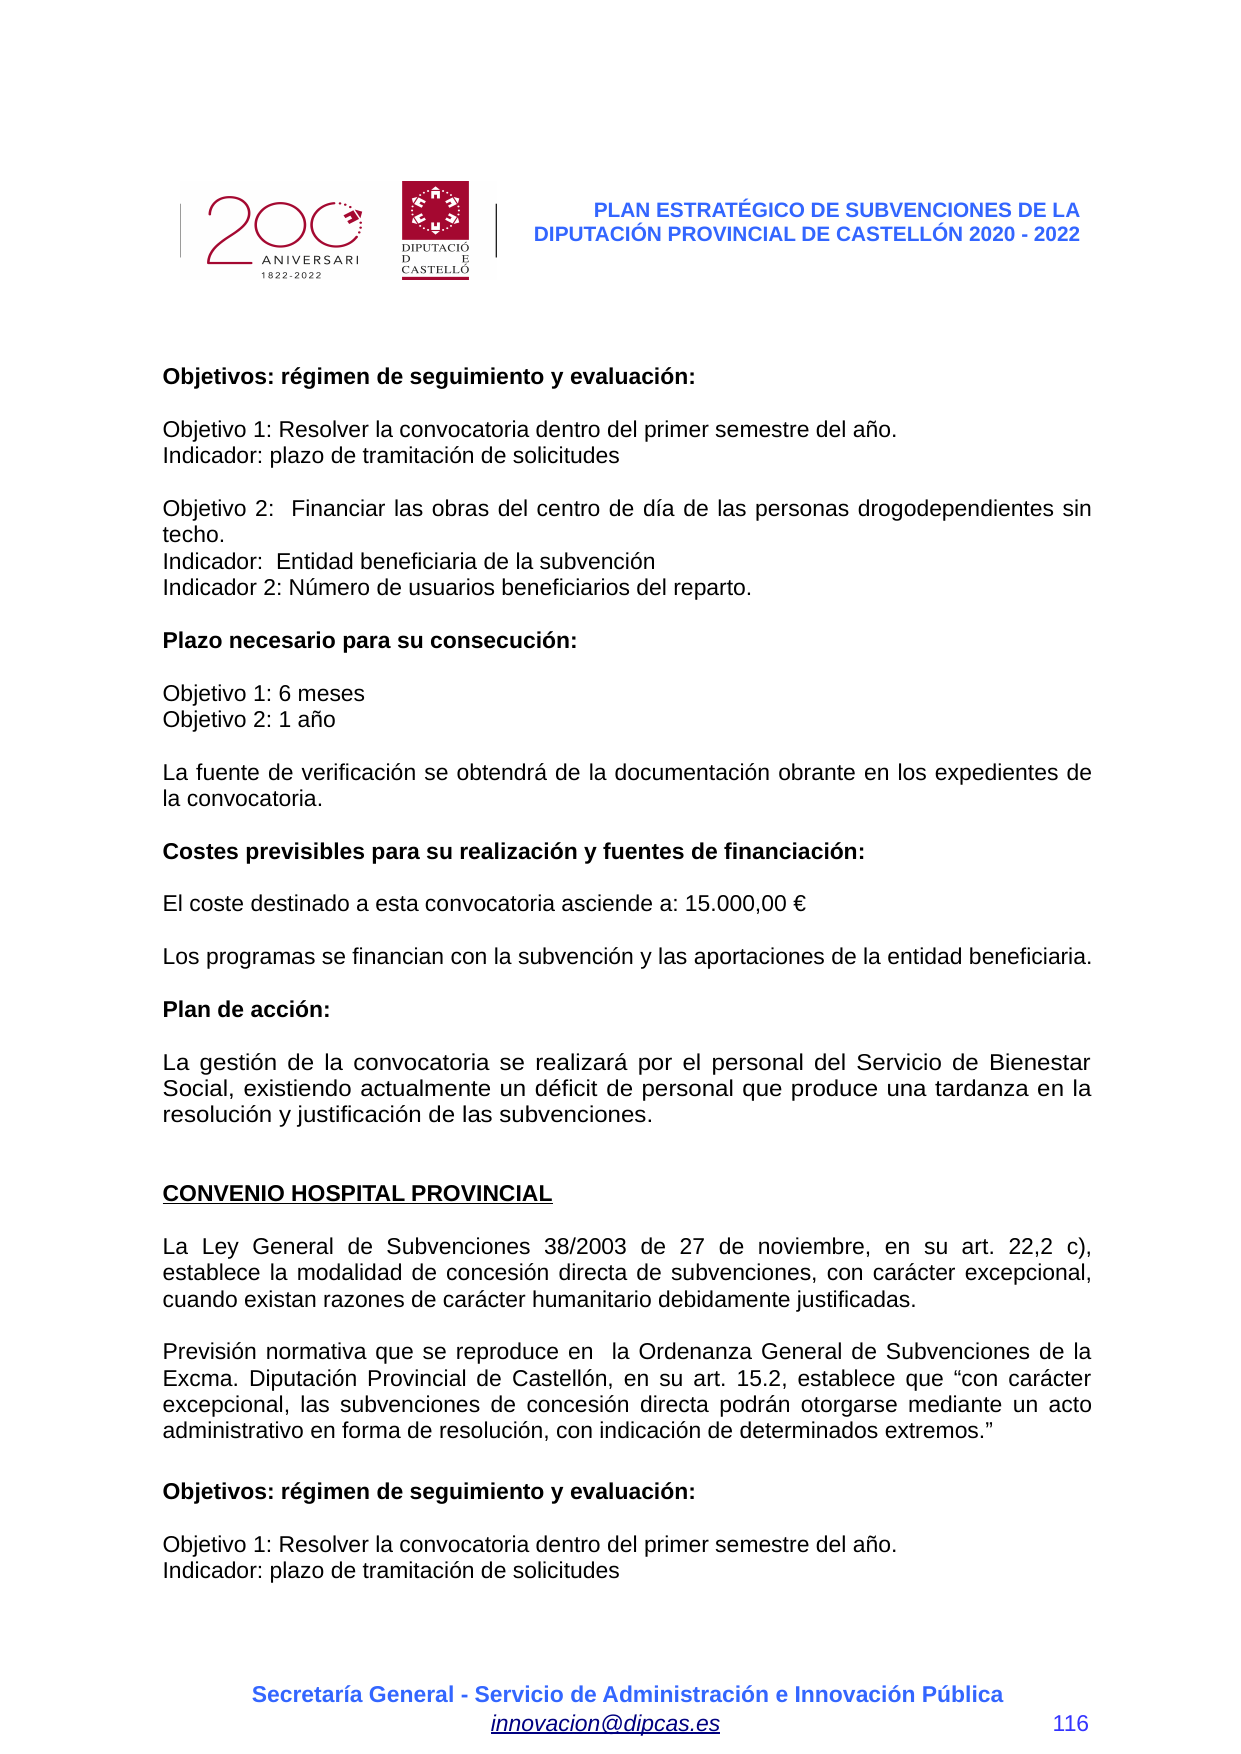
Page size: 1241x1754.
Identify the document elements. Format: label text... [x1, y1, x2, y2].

list Objetivos: régimen de seguimiento y evaluación: [162, 363, 1092, 389]
text La fuente de verificación se obtendrá de la documentación obrante en los expedientes de la convocatoria. [162, 758, 1092, 811]
list Objetivos: régimen de seguimiento y evaluación: [162, 1478, 1092, 1504]
text Objetivo 1: Resolver la convocatoria dentro del primer semestre del año. [162, 1531, 1092, 1557]
text Indicador: plazo de tramitación de solicitudes [162, 442, 1092, 469]
text CONVENIO HOSPITAL PROVINCIAL [162, 1180, 1092, 1207]
text La Ley General de Subvenciones 38/2003 de 27 de noviembre, en su art. 22,2 c), establece la modalidad de concesión directa de subvenciones, con carácter excepcional, cuando existan razones de carácter humanitario debidamente justificadas. [162, 1233, 1092, 1312]
text Indicador: Entidad beneficiaria de la subvención [162, 548, 1092, 574]
text Objetivo 1: 6 meses [162, 679, 1092, 706]
text Plazo necesario para su consecución: [162, 627, 1092, 653]
text Plan de acción: [162, 996, 1092, 1022]
text Los programas se financian con la subvención y las aportaciones de la entidad beneficiaria. [162, 943, 1092, 969]
text Indicador 2: Número de usuarios beneficiarios del reparto. [162, 574, 1092, 600]
text El coste destinado a esta convocatoria asciende a: 15.000,00 € [162, 890, 1092, 917]
text Objetivo 1: Resolver la convocatoria dentro del primer semestre del año. [162, 416, 1092, 442]
text Objetivo 2: Financiar las obras del centro de día de las personas drogodependientes sin techo. [162, 495, 1092, 548]
picture [180, 181, 497, 280]
text Costes previsibles para su realización y fuentes de financiación: [162, 838, 1092, 864]
text Previsión normativa que se reproduce en la Ordenanza General de Subvenciones de la Excma. Diputación Provincial de Castellón, en su art. 15.2, establece que “con carácter excepcional, las subvenciones de concesión directa podrán otorgarse mediante un acto administrativo en forma de resolución, con indicación de determinados extremos.” [162, 1338, 1092, 1444]
text Indicador: plazo de tramitación de solicitudes [162, 1557, 1092, 1583]
text La gestión de la convocatoria se realizará por el personal del Servicio de Bienestar Social, existiendo actualmente un déficit de personal que produce una tardanza en la resolución y justificación de las subvenciones. [162, 1048, 1092, 1127]
text Objetivo 2: 1 año [162, 706, 1092, 732]
